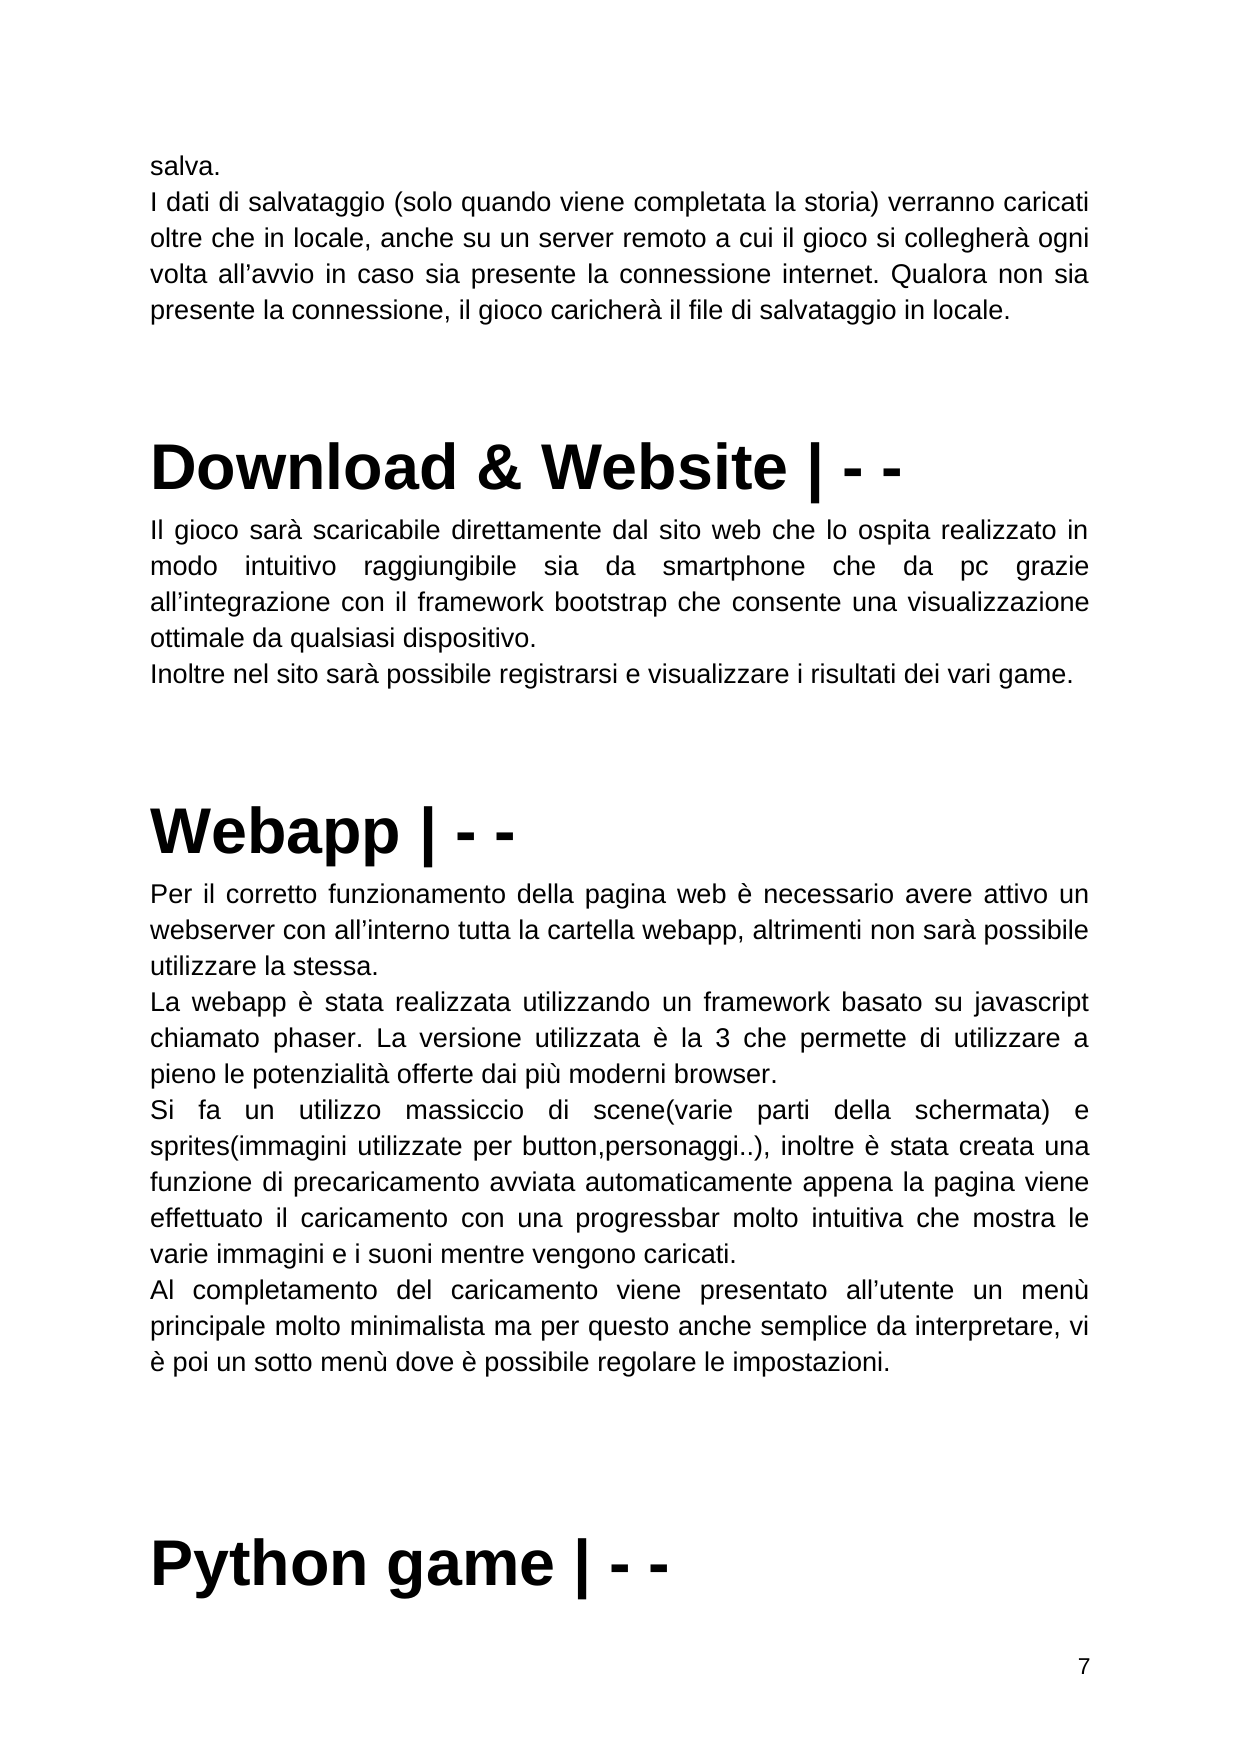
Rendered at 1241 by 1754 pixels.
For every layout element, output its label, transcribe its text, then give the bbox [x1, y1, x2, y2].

text Il gioco sarà scaricabile direttamente dal sito web che lo ospita realizzato in modo intuitivo raggiungibile sia da smartphone che da pc grazie all’integrazione con il framework bootstrap che consente una visualizzazione ottimale da qualsiasi dispositivo. [150, 514, 1090, 653]
text Inoltre nel sito sarà possibile registrarsi e visualizzare i risultati dei vari game. [150, 658, 1090, 689]
text Al completamento del caricamento viene presentato all’utente un menù principale molto minimalista ma per questo anche semplice da interpretare, vi è poi un sotto menù dove è possibile regolare le impostazioni. [150, 1274, 1090, 1377]
text Download & Website | - - [150, 429, 1090, 503]
text Si fa un utilizzo massiccio di scene(varie parti della schermata) e sprites(immagini utilizzate per button,personaggi..), inoltre è stata creata una funzione di precaricamento avviata automaticamente appena la pagina viene effettuato il caricamento con una progressbar molto intuitiva che mostra le varie immagini e i suoni mentre vengono caricati. [150, 1094, 1090, 1269]
text salva. [150, 150, 1090, 181]
text Python game | - - [150, 1525, 1090, 1599]
text I dati di salvataggio (solo quando viene completata la storia) verranno caricati oltre che in locale, anche su un server remoto a cui il gioco si collegherà ogni volta all’avvio in caso sia presente la connessione internet. Qualora non sia presente la connessione, il gioco caricherà il file di salvataggio in locale. [150, 186, 1090, 325]
text Per il corretto funzionamento della pagina web è necessario avere attivo un webserver con all’interno tutta la cartella webapp, altrimenti non sarà possibile utilizzare la stessa. [150, 878, 1090, 981]
text Webapp | - - [150, 793, 1090, 867]
text La webapp è stata realizzata utilizzando un framework basato su javascript chiamato phaser. La versione utilizzata è la 3 che permette di utilizzare a pieno le potenzialità offerte dai più moderni browser. [150, 986, 1090, 1089]
